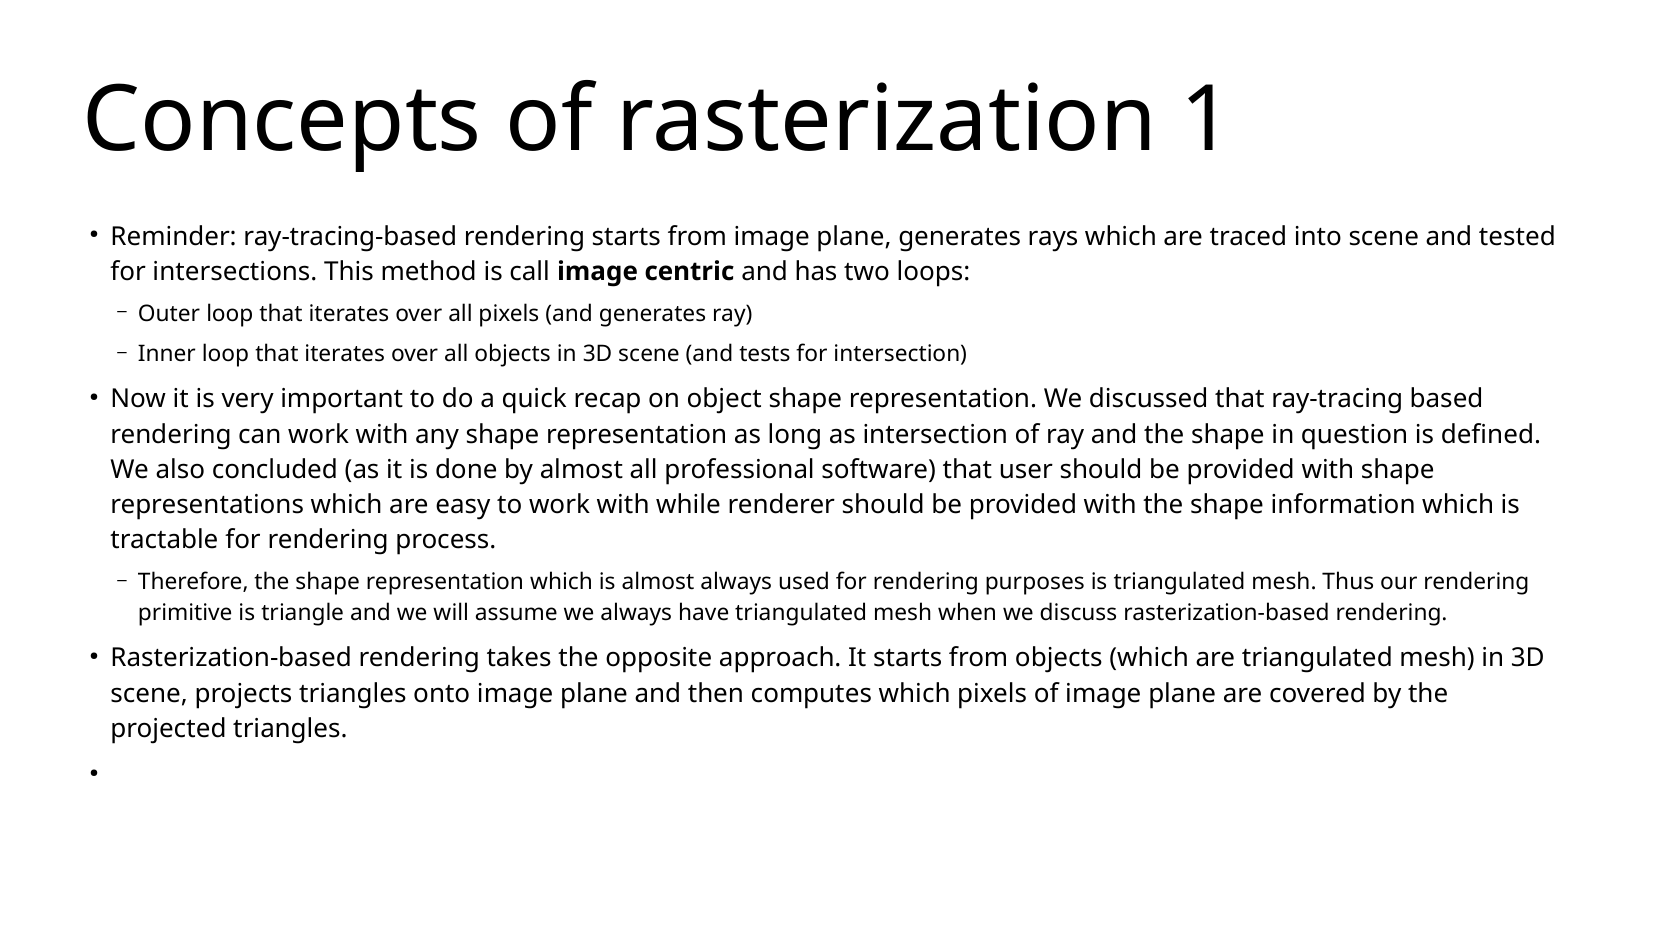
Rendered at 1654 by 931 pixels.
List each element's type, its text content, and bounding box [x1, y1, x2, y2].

list Reminder: ray-tracing-based rendering starts from image plane, generates rays which are traced into scene and tested for intersections. This method is call image centric and has two loops: Outer loop that iterates over all pixels (and generates ray) Inner loop that iterates over all objects in 3D scene (and tests for intersection) Now it is very important to do a quick recap on object shape representation. We discussed that ray-tracing based rendering can work with any shape representation as long as intersection of ray and the shape in question is defined. We also concluded (as it is done by almost all professional software) that user should be provided with shape representations which are easy to work with while renderer should be provided with the shape information which is tractable for rendering process. Therefore, the shape representation which is almost always used for rendering purposes is triangulated mesh. Thus our rendering primitive is triangle and we will assume we always have triangulated mesh when we discuss rasterization-based rendering. Rasterization-based rendering takes the opposite approach. It starts from objects (which are triangulated mesh) in 3D scene, projects triangles onto image plane and then computes which pixels of image plane are covered by the projected triangles. [82, 217, 1571, 758]
title Concepts of rasterization 1 [82, 37, 1571, 193]
